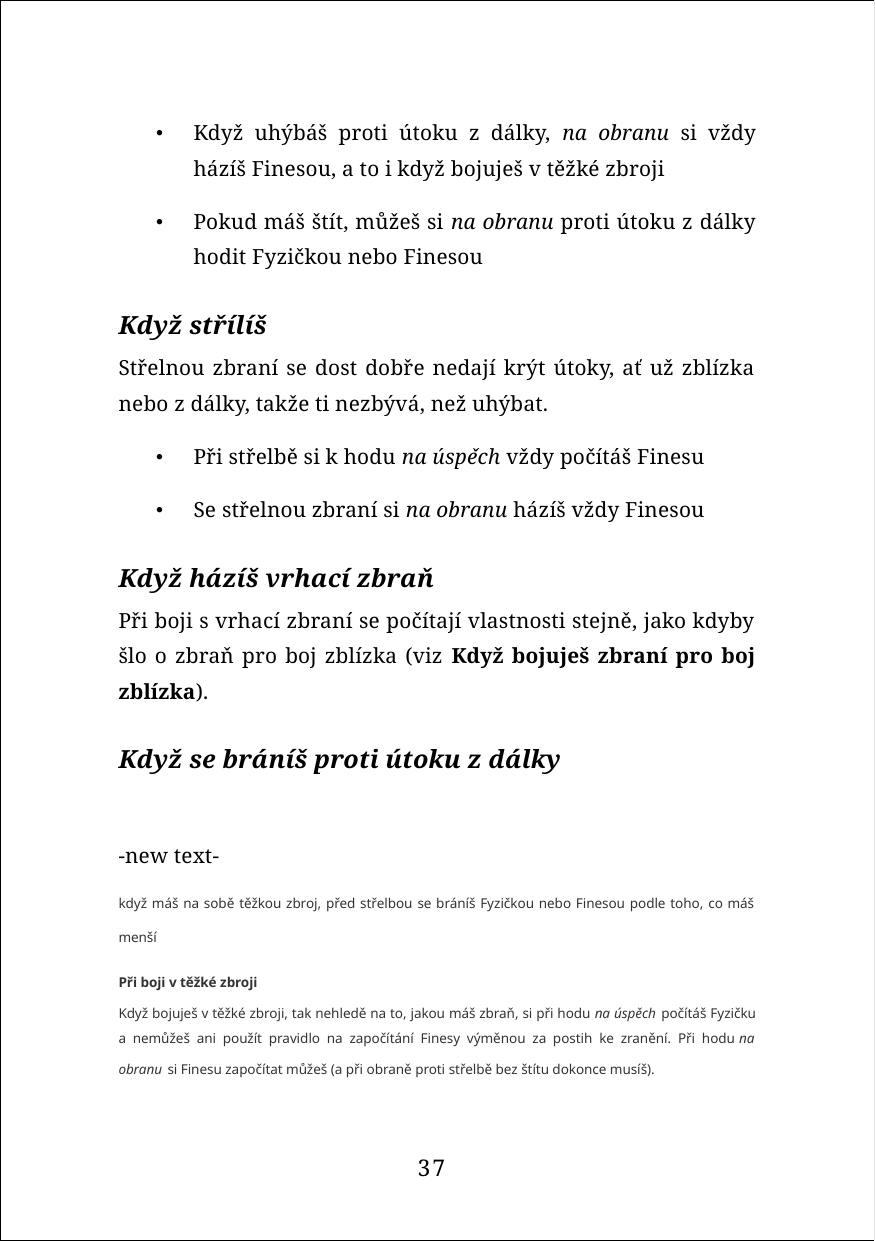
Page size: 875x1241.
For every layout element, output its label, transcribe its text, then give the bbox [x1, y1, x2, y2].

list Pokud máš štít, můžeš si na obranu proti útoku z dálky hodit Fyzičkou nebo Finesou [156, 207, 756, 271]
text -new text- [118, 841, 756, 870]
list Když uhýbáš proti útoku z dálky, na obranu si vždy házíš Finesou, a to i když bojuješ v těžké zbroji [156, 118, 756, 182]
subtitle Když střílíš [118, 307, 756, 342]
subtitle Když se bráníš proti útoku z dálky [118, 742, 756, 776]
text Střelnou zbraní se dost dobře nedají krýt útoky, ať už zblízka nebo z dálky, takže ti nezbývá, než uhýbat. [118, 353, 756, 417]
text Při boji v těžké zbroji Když bojuješ v těžké zbroji, tak nehledě na to, jakou máš zbraň, si při hodu na úspěch počítáš Fyzičku a nemůžeš ani použít pravidlo na započítání Finesy výměnou za postih ke zranění. Při hodu na obranu si Finesu započítat můžeš (a při obraně proti střelbě bez štítu dokonce musíš). [118, 973, 756, 1080]
list Při střelbě si k hodu na úspěch vždy počítáš Finesu [156, 442, 756, 471]
subtitle Když házíš vrhací zbraň [118, 560, 756, 594]
list Se střelnou zbraní si na obranu házíš vždy Finesou [156, 495, 756, 524]
text Při boji s vrhací zbraní se počítají vlastnosti stejně, jako kdyby šlo o zbraň pro boj zblízka (viz Když bojuješ zbraní pro boj zblízka). [118, 606, 756, 706]
text když máš na sobě těžkou zbroj, před střelbou se bráníš Fyzičkou nebo Finesou podle toho, co máš menší [118, 894, 756, 948]
